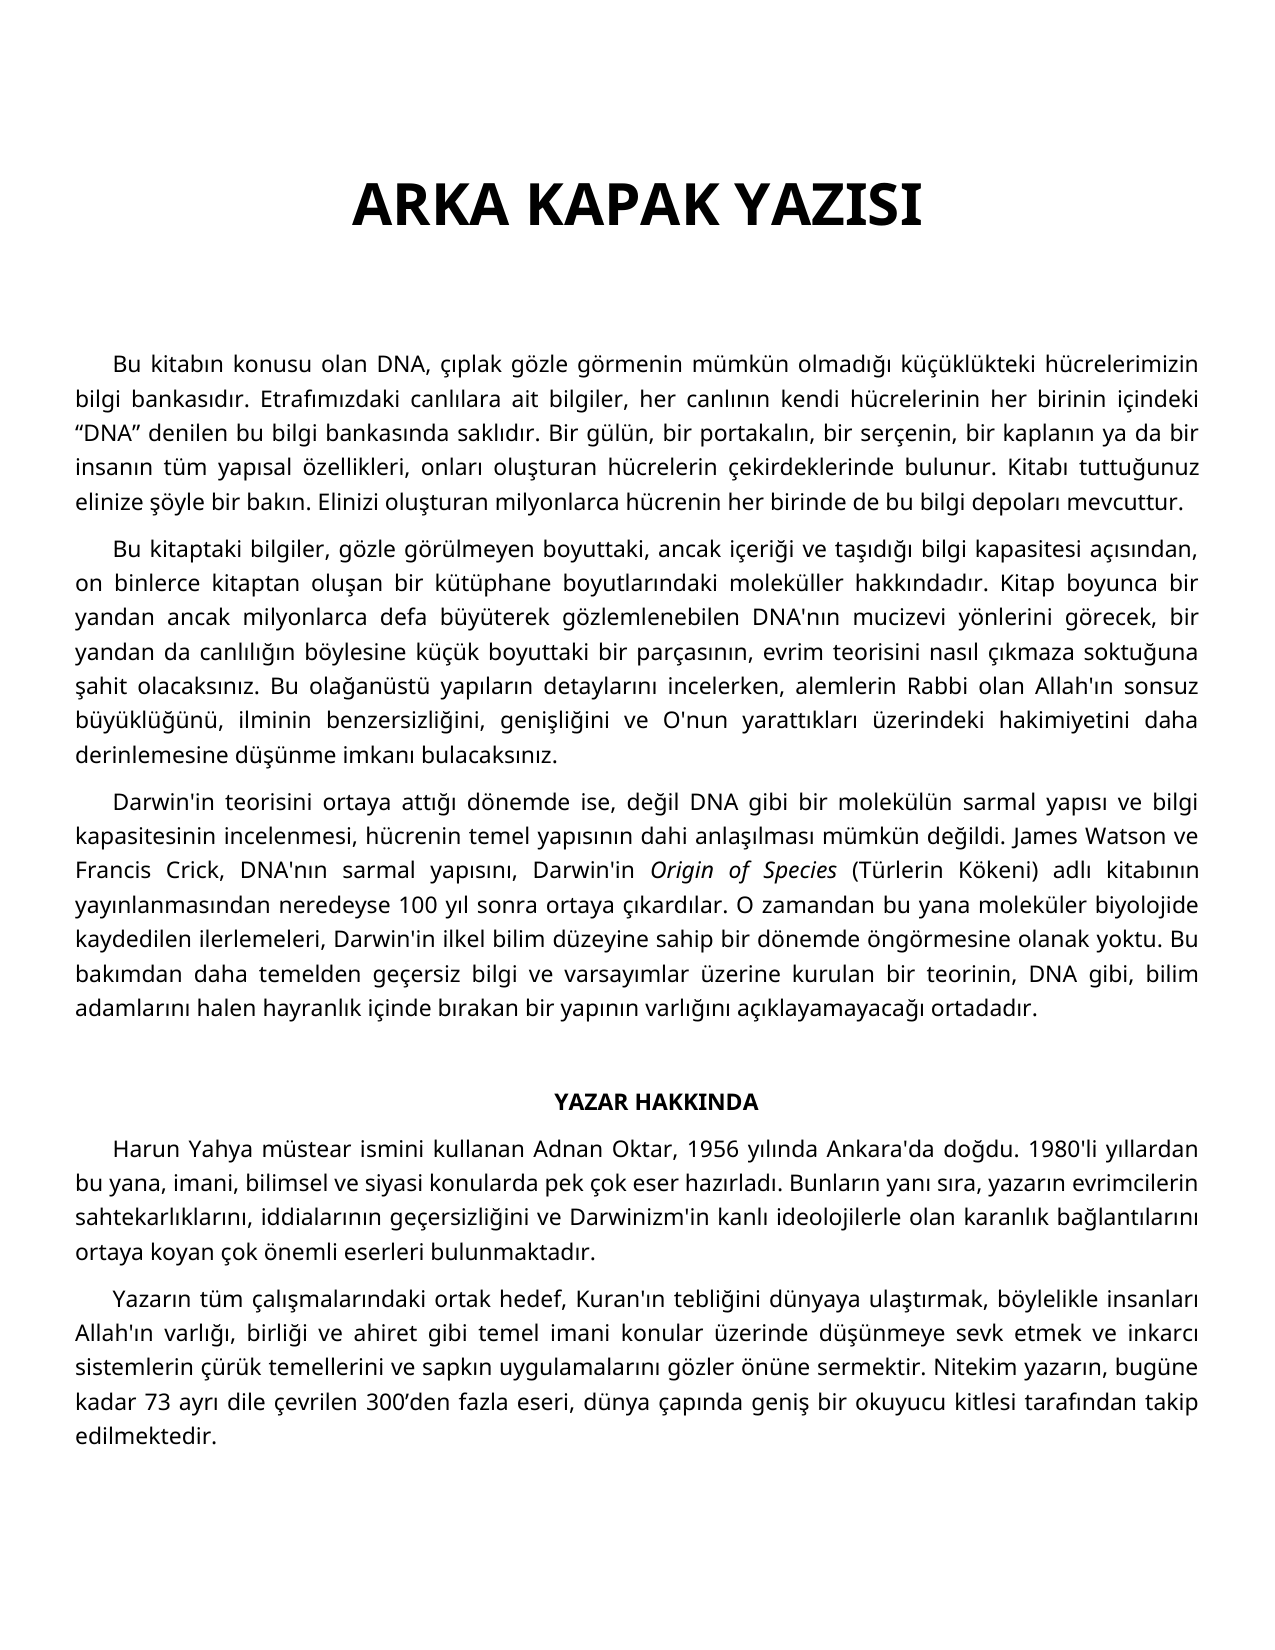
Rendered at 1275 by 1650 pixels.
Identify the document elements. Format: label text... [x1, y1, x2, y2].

text Darwin'in teorisini ortaya attığı dönemde ise, değil DNA gibi bir molekülün sarmal yapısı ve bilgi kapasitesinin incelenmesi, hücrenin temel yapısının dahi anlaşılması mümkün değildi. James Watson ve Francis Crick, DNA'nın sarmal yapısını, Darwin'in Origin of Species (Türlerin Kökeni) adlı kitabının yayınlanmasından neredeyse 100 yıl sonra ortaya çıkardılar. O zamandan bu yana moleküler biyolojide kaydedilen ilerlemeleri, Darwin'in ilkel bilim düzeyine sahip bir dönemde öngörmesine olanak yoktu. Bu bakımdan daha temelden geçersiz bilgi ve varsayımlar üzerine kurulan bir teorinin, DNA gibi, bilim adamlarını halen hayranlık içinde bırakan bir yapının varlığını açıklayamayacağı ortadadır. [75, 786, 1200, 1023]
text Yazarın tüm çalışmalarındaki ortak hedef, Kuran'ın tebliğini dünyaya ulaştırmak, böylelikle insanları Allah'ın varlığı, birliği ve ahiret gibi temel imani konular üzerinde düşünmeye sevk etmek ve inkarcı sistemlerin çürük temellerini ve sapkın uygulamalarını gözler önüne sermektir. Nitekim yazarın, bugüne kadar 73 ayrı dile çevrilen 300’den fazla eseri, dünya çapında geniş bir okuyucu kitlesi tarafından takip edilmektedir. [75, 1283, 1200, 1451]
text Harun Yahya müstear ismini kullanan Adnan Oktar, 1956 yılında Ankara'da doğdu. 1980'li yıllardan bu yana, imani, bilimsel ve siyasi konularda pek çok eser hazırladı. Bunların yanı sıra, yazarın evrimcilerin sahtekarlıklarını, iddialarının geçersizliğini ve Darwinizm'in kanlı ideolojilerle olan karanlık bağlantılarını ortaya koyan çok önemli eserleri bulunmaktadır. [75, 1133, 1200, 1267]
text Bu kitaptaki bilgiler, gözle görülmeyen boyuttaki, ancak içeriği ve taşıdığı bilgi kapasitesi açısından, on binlerce kitaptan oluşan bir kütüphane boyutlarındaki moleküller hakkındadır. Kitap boyunca bir yandan ancak milyonlarca defa büyüterek gözlemlenebilen DNA'nın mucizevi yönlerini görecek, bir yandan da canlılığın böylesine küçük boyuttaki bir parçasının, evrim teorisini nasıl çıkmaza soktuğuna şahit olacaksınız. Bu olağanüstü yapıların detaylarını incelerken, alemlerin Rabbi olan Allah'ın sonsuz büyüklüğünü, ilminin benzersizliğini, genişliğini ve O'nun yarattıkları üzerindeki hakimiyetini daha derinlemesine düşünme imkanı bulacaksınız. [75, 533, 1200, 770]
text YAZAR HAKKINDA [75, 1086, 1200, 1117]
text Bu kitabın konusu olan DNA, çıplak gözle görmenin mümkün olmadığı küçüklükteki hücrelerimizin bilgi bankasıdır. Etrafımızdaki canlılara ait bilgiler, her canlının kendi hücrelerinin her birinin içindeki “DNA” denilen bu bilgi bankasında saklıdır. Bir gülün, bir portakalın, bir serçenin, bir kaplanın ya da bir insanın tüm yapısal özellikleri, onları oluşturan hücrelerin çekirdeklerinde bulunur. Kitabı tuttuğunuz elinize şöyle bir bakın. Elinizi oluşturan milyonlarca hücrenin her birinde de bu bilgi depoları mevcuttur. [75, 348, 1200, 517]
subtitle ARKA KAPAK YAZISI [75, 162, 1200, 242]
